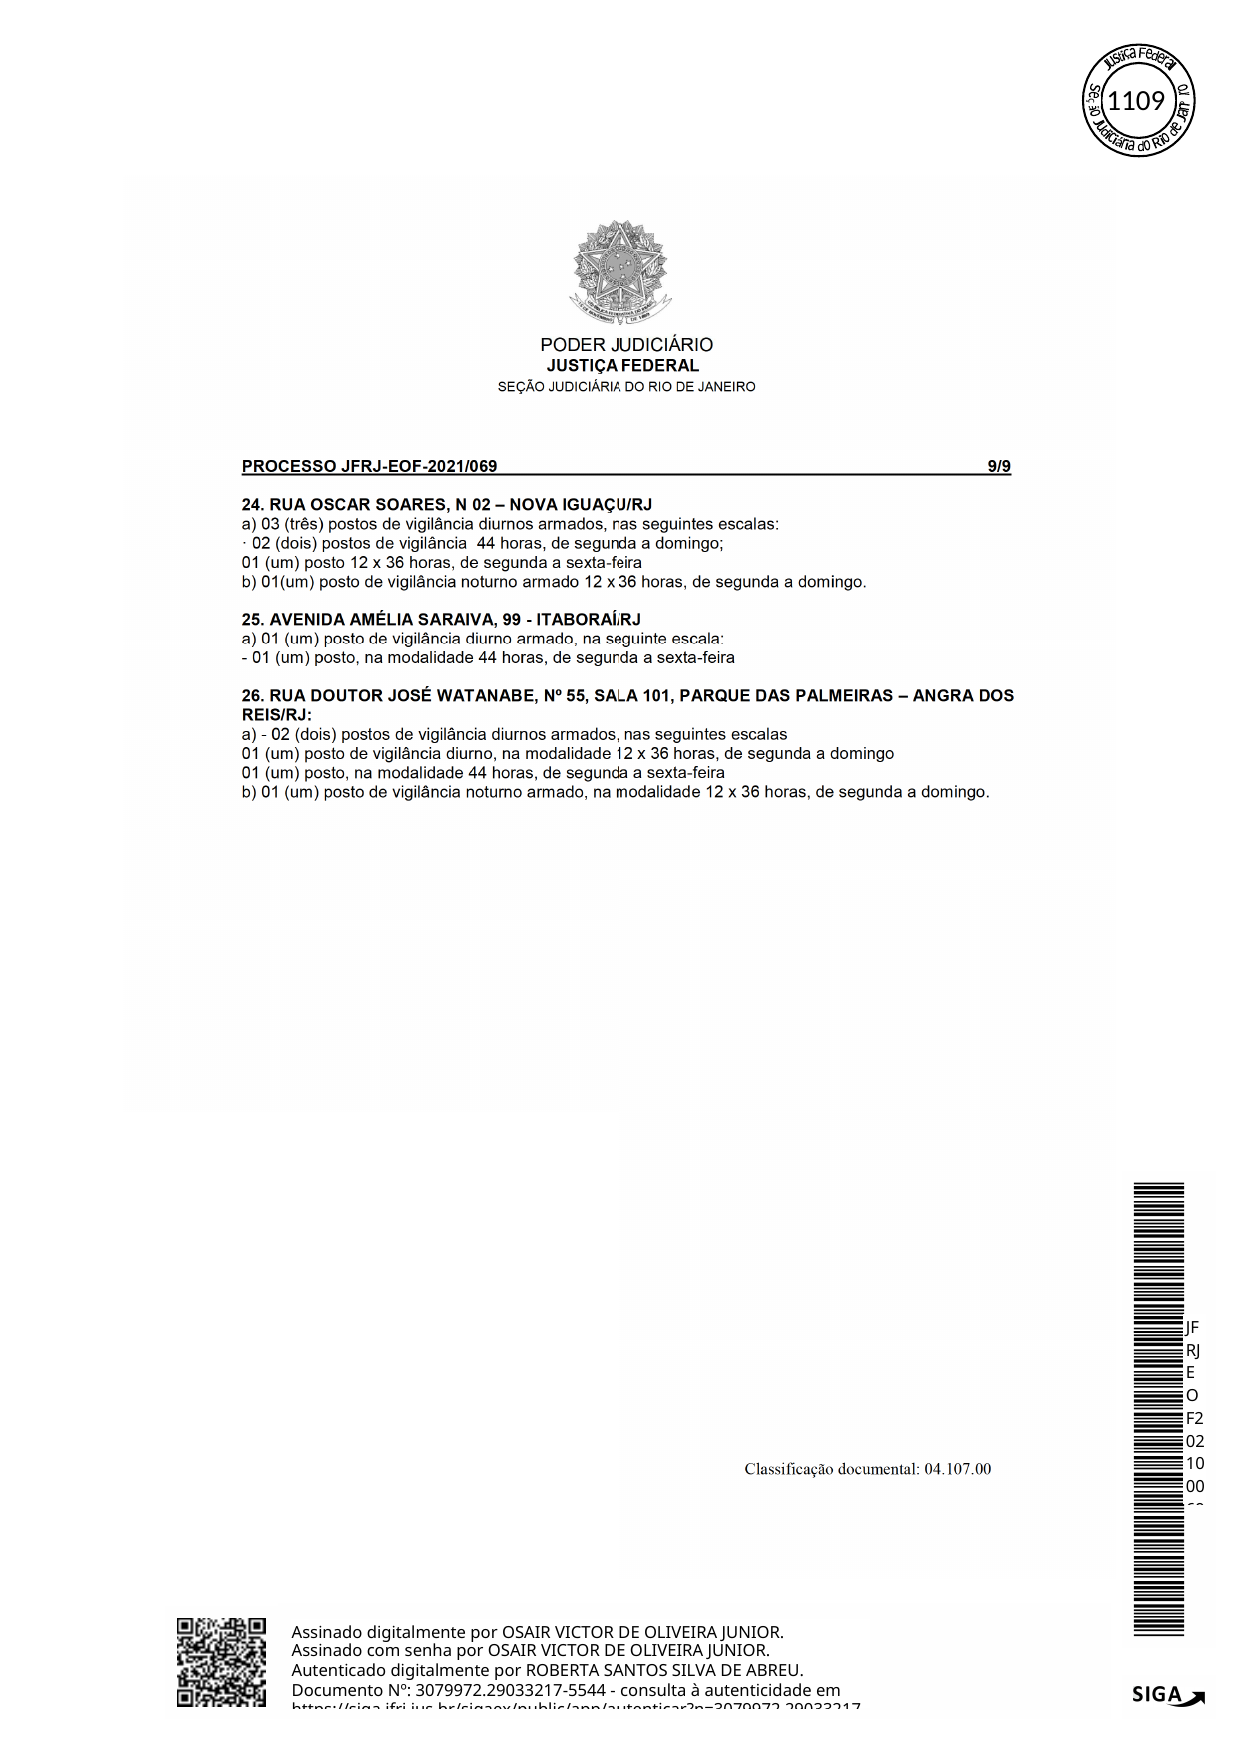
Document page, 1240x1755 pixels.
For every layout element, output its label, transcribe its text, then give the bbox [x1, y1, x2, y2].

text JFRJEOF202100069V04 [1186, 1316, 1206, 1504]
text ç [1085, 98, 1099, 106]
text e [1179, 97, 1193, 105]
